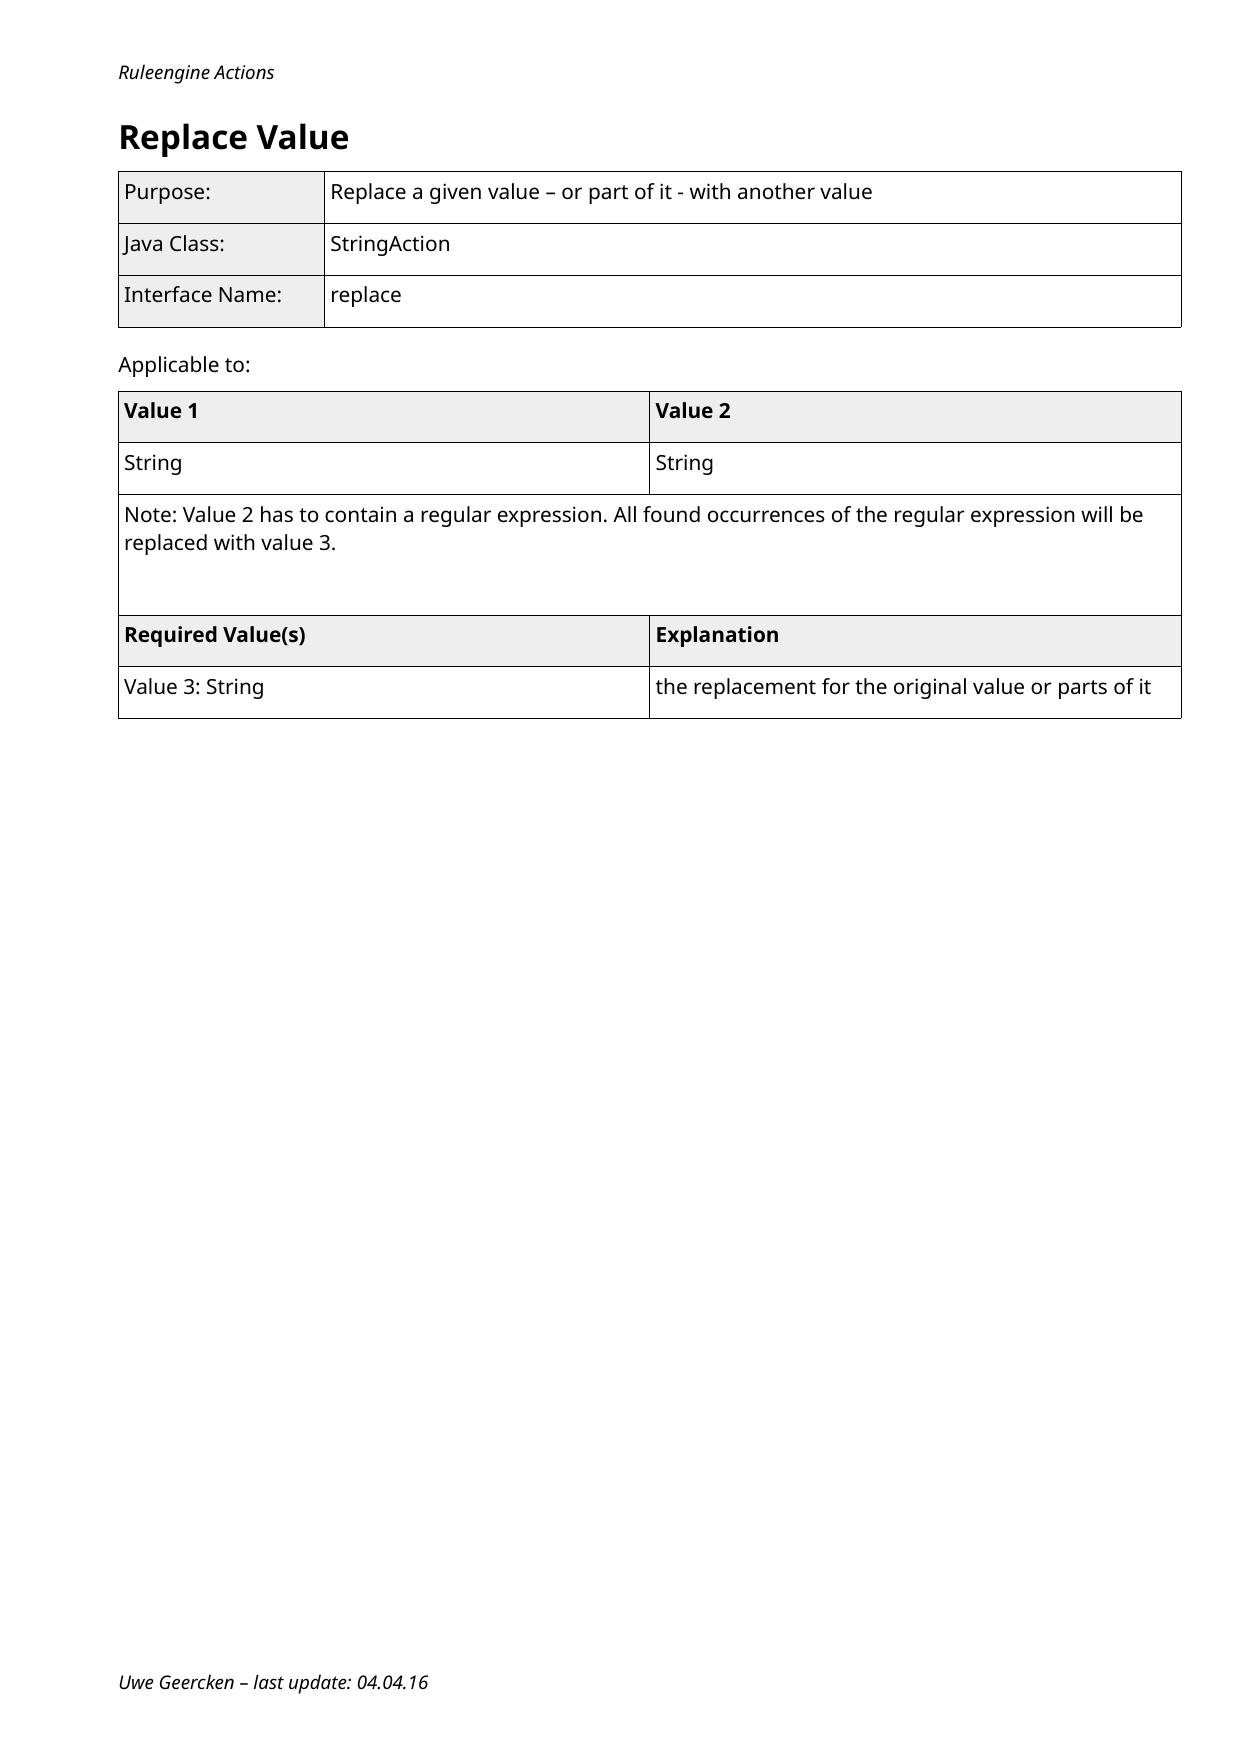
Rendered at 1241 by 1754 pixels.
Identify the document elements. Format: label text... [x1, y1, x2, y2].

text Applicable to: [118, 350, 1181, 379]
text Replace Value [118, 114, 1181, 159]
table_cell the replacement for the original value or parts of it [650, 667, 1181, 718]
table_cell Interface Name: [119, 276, 324, 327]
table_header Purpose: [119, 172, 324, 223]
table_header Value 1 [119, 392, 649, 442]
table_cell Explanation [650, 616, 1181, 666]
table_cell Note: Value 2 has to contain a regular expression. All found occurrences of the regular expression will be replaced with value 3. [119, 495, 1181, 614]
table_cell Value 3: String [119, 667, 649, 718]
table_cell String [650, 443, 1181, 494]
table_cell replace [325, 276, 1181, 327]
table_header Value 2 [650, 392, 1181, 442]
table_cell StringAction [325, 224, 1181, 275]
table_cell Required Value(s) [119, 616, 649, 666]
table_cell String [119, 443, 649, 494]
table_header Replace a given value – or part of it - with another value [325, 172, 1181, 223]
table_cell Java Class: [119, 224, 324, 275]
